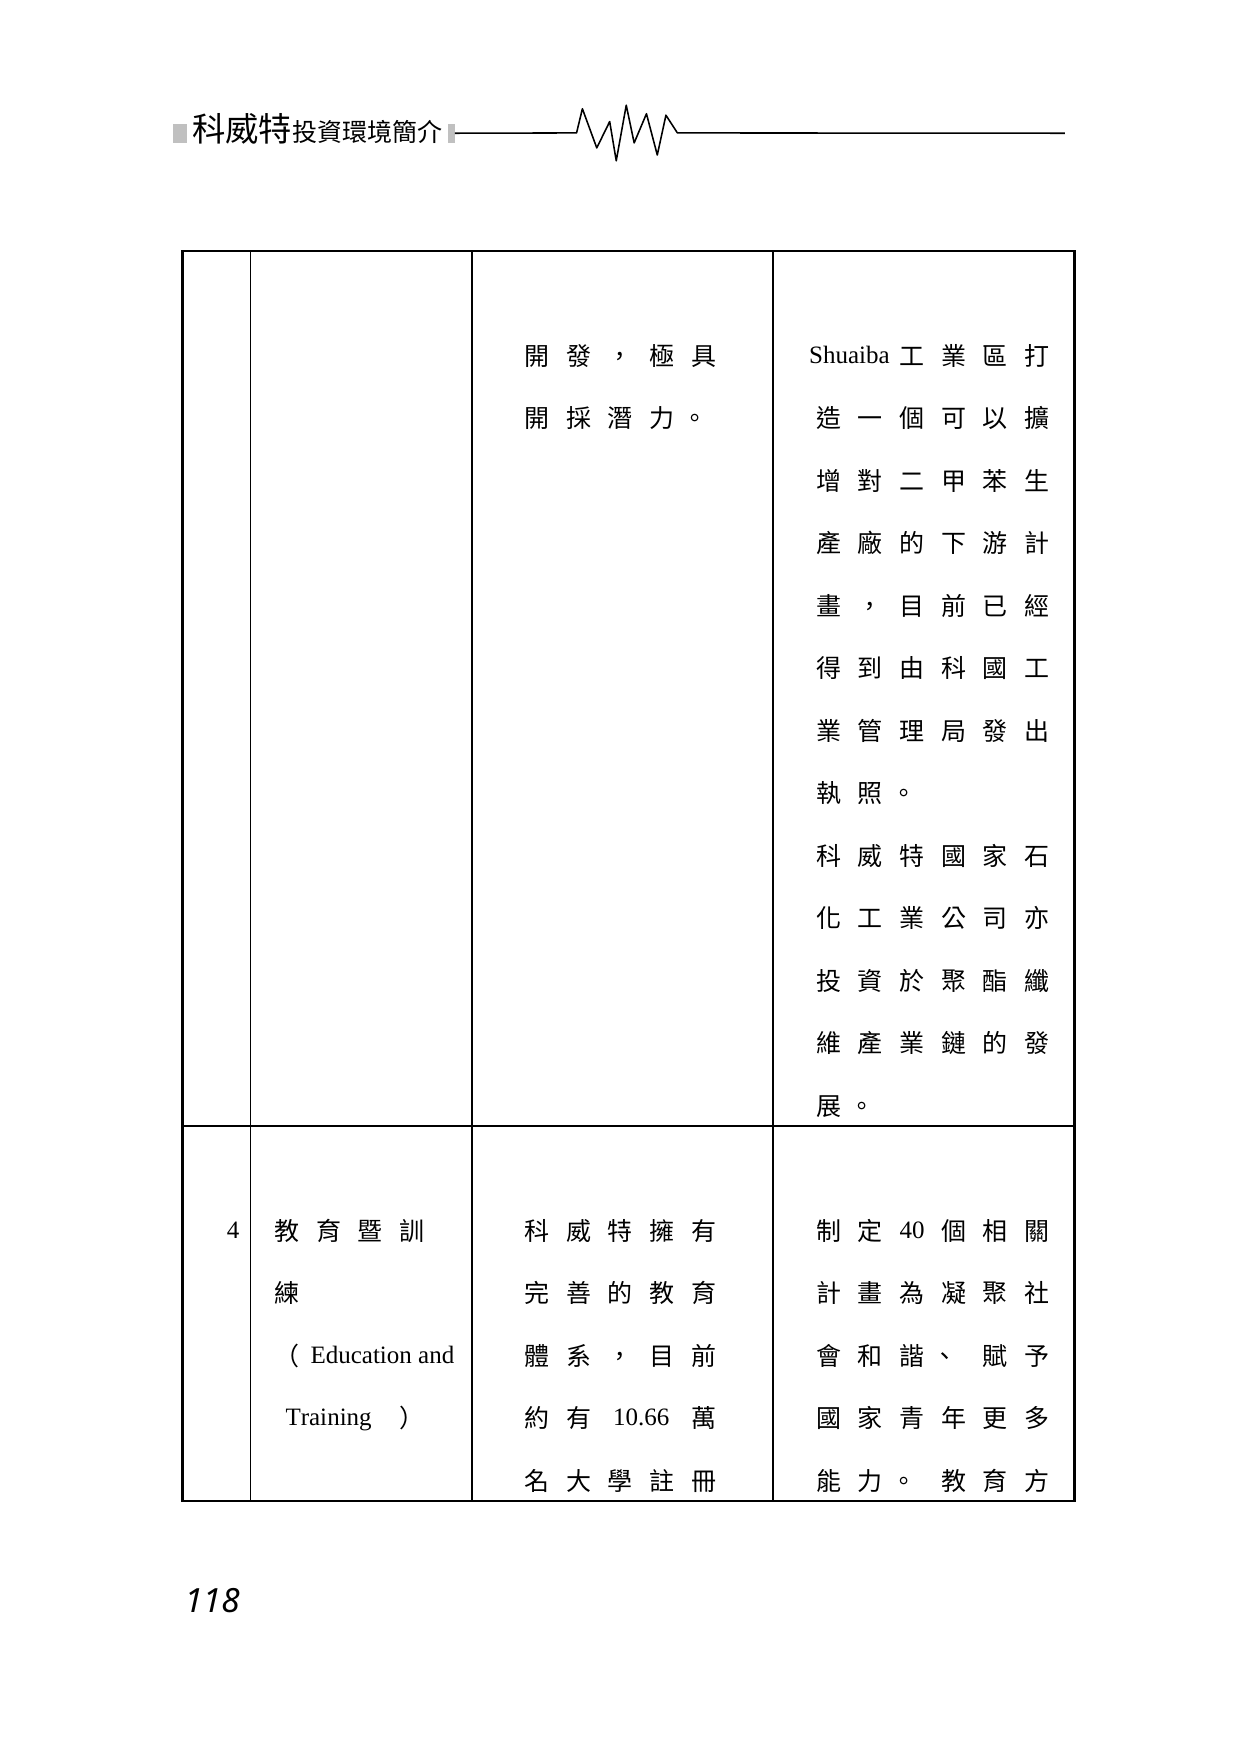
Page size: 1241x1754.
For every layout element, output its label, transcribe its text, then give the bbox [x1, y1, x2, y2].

table_cell 開發，極具開採潛力。 [473, 252, 772, 1125]
table_cell 教育暨訓練 （Education and Training） [251, 1127, 471, 1500]
table_cell Shuaiba工業區打造一個可以擴增對二甲苯生產廠的下游計畫，目前已經得到由科國工業管理局發出執照。 科威特國家石化工業公司亦投資於聚酯纖維產業鏈的發展。 [774, 252, 1073, 1125]
table_cell 科威特擁有完善的教育體系，目前約有10.66萬名大學註冊 [473, 1127, 772, 1500]
table_cell 4 [184, 1127, 250, 1500]
table_cell 制定40個相關計畫為凝聚社會和諧、賦予國家青年更多能力。教育方 [774, 1127, 1073, 1500]
table_cell [251, 252, 471, 1125]
table_cell [184, 252, 250, 1125]
